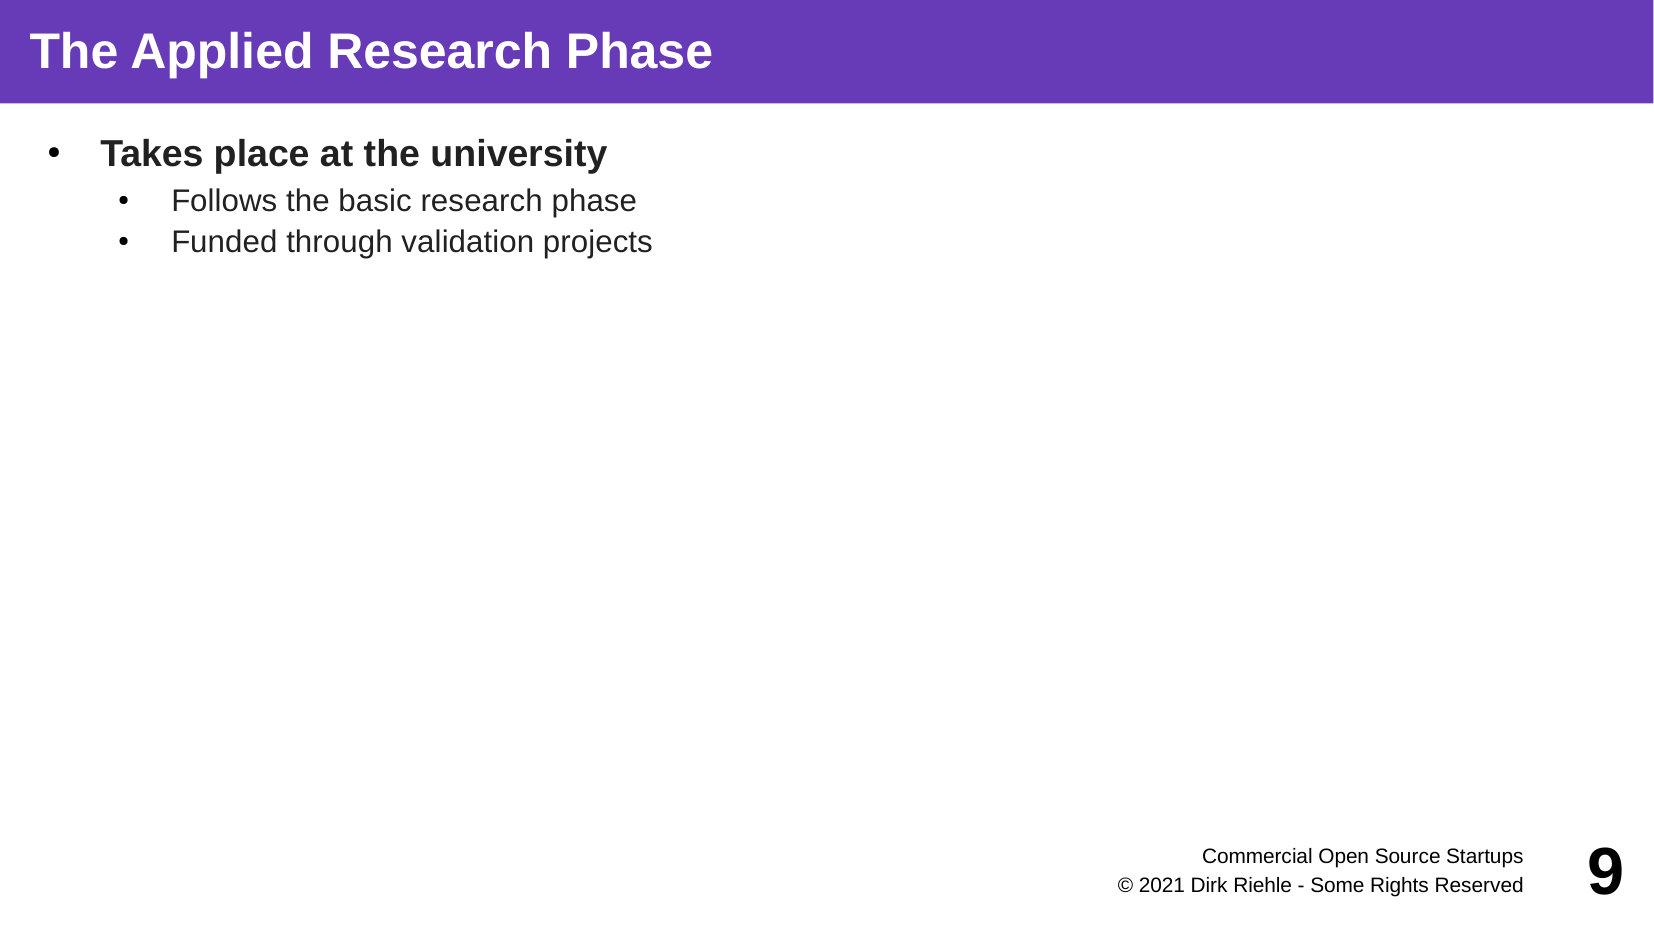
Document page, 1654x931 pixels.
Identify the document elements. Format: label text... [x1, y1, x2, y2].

list Takes place at the university Follows the basic research phase Funded through validation projects [29, 132, 1625, 813]
title The Applied Research Phase [0, 0, 1654, 104]
